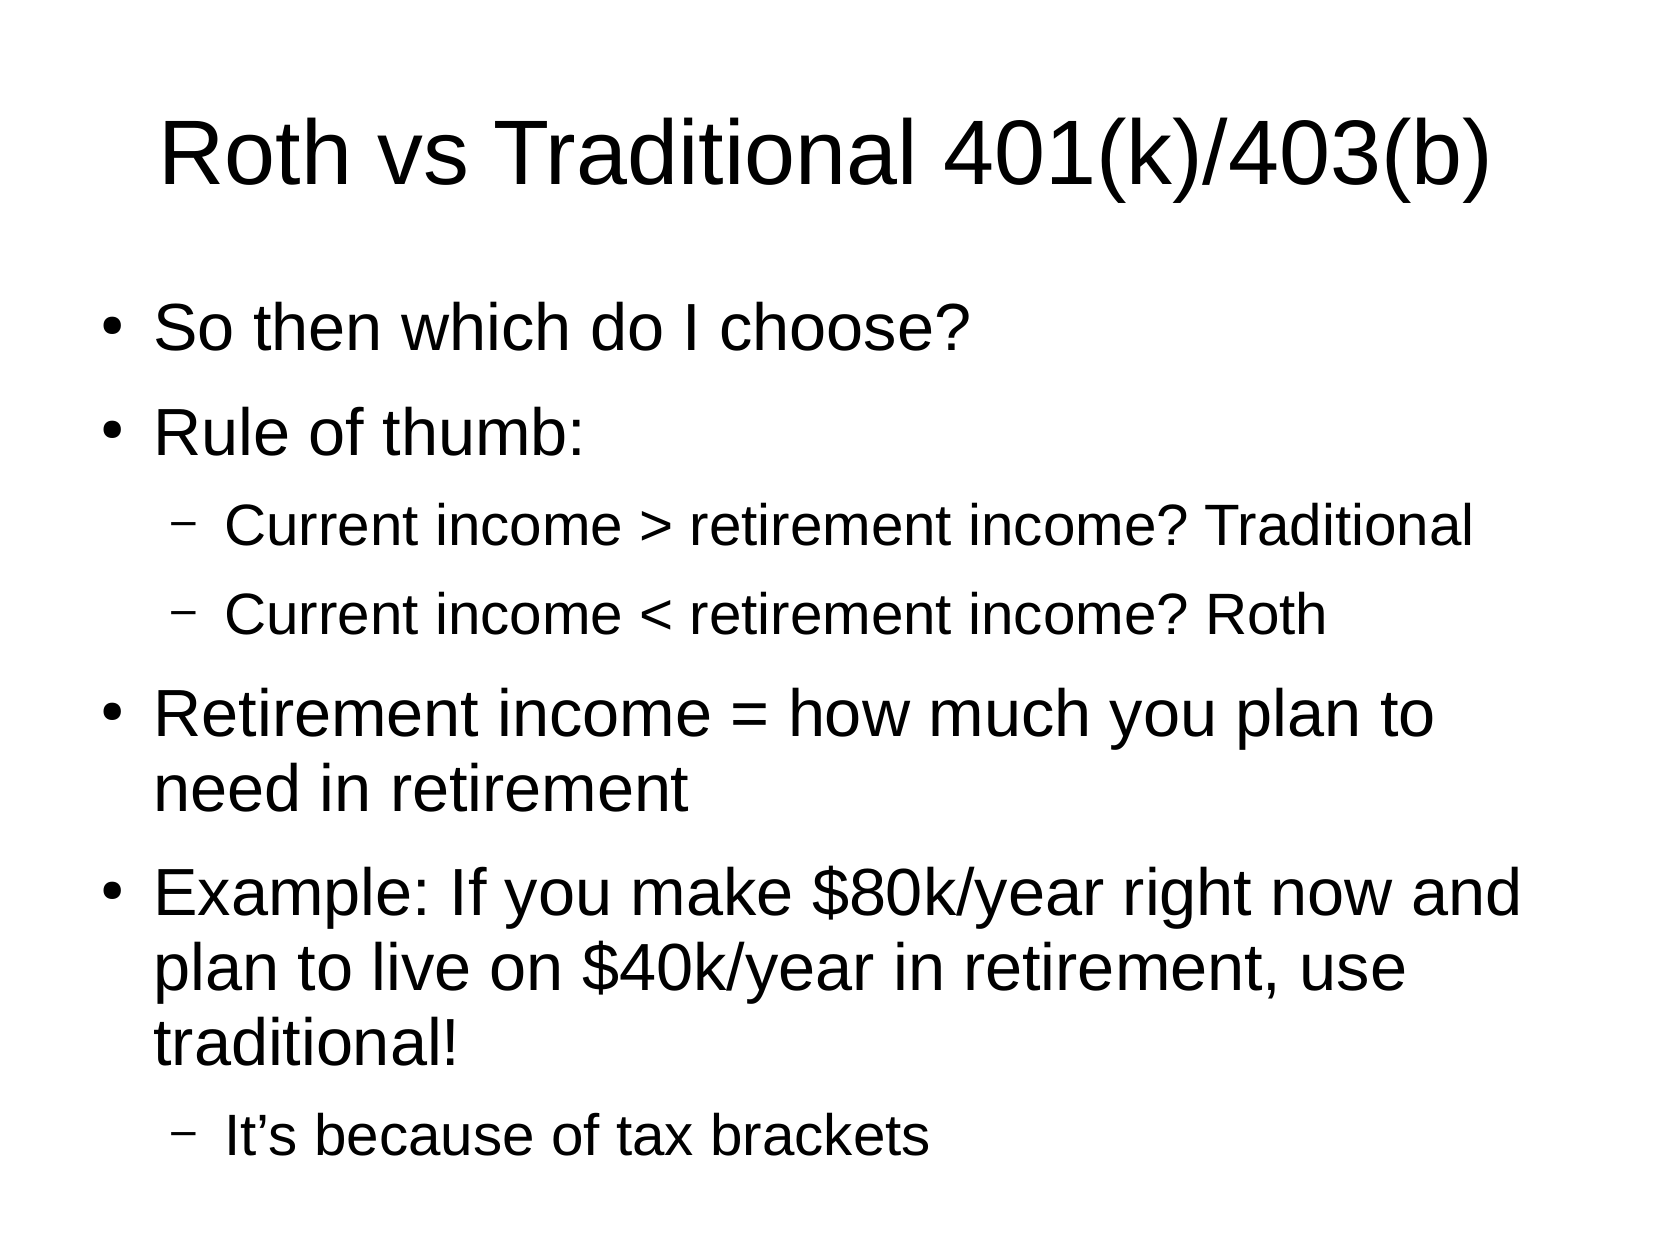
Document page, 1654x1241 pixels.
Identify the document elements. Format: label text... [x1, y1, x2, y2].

list So then which do I choose? Rule of thumb: Current income > retirement income? Traditional Current income < retirement income? Roth Retirement income = how much you plan to need in retirement Example: If you make $80k/year right now and plan to live on $40k/year in retirement, use traditional! It’s because of tax brackets [82, 290, 1571, 1182]
title Roth vs Traditional 401(k)/403(b) [82, 49, 1571, 257]
